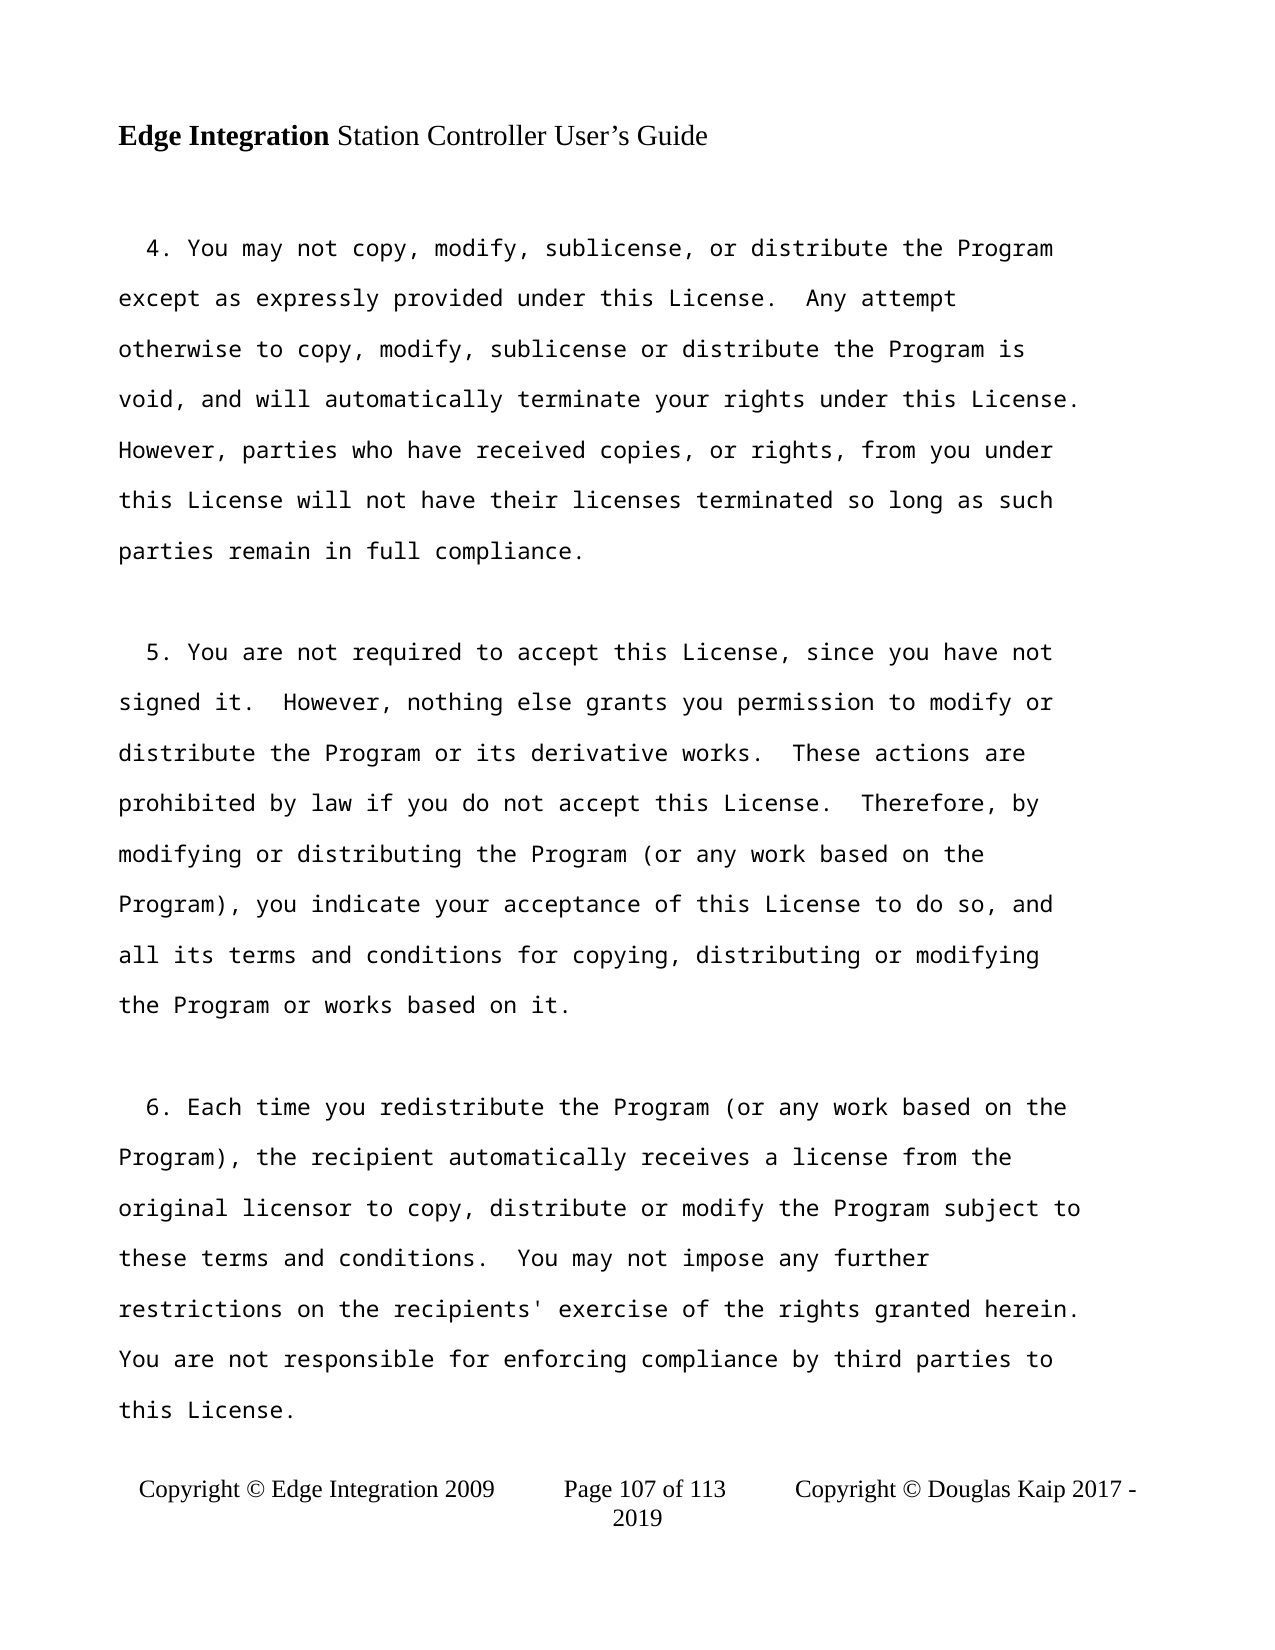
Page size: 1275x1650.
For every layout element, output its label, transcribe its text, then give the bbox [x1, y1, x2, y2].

text parties remain in full compliance. [118, 535, 1157, 566]
text Program), you indicate your acceptance of this License to do so, and [118, 888, 1157, 920]
text modifying or distributing the Program (or any work based on the [118, 838, 1157, 869]
text Program), the recipient automatically receives a license from the [118, 1141, 1157, 1172]
text all its terms and conditions for copying, distributing or modifying [118, 939, 1157, 970]
text distribute the Program or its derivative works. These actions are [118, 737, 1157, 768]
text original licensor to copy, distribute or modify the Program subject to [118, 1192, 1157, 1223]
text 6. Each time you redistribute the Program (or any work based on the [118, 1091, 1157, 1122]
text except as expressly provided under this License. Any attempt [118, 282, 1157, 313]
text these terms and conditions. You may not impose any further [118, 1242, 1157, 1273]
text otherwise to copy, modify, sublicense or distribute the Program is [118, 333, 1157, 364]
text 4. You may not copy, modify, sublicense, or distribute the Program [118, 232, 1157, 263]
text this License. [118, 1394, 1157, 1425]
text restrictions on the recipients' exercise of the rights granted herein. [118, 1293, 1157, 1324]
text You are not responsible for enforcing compliance by third parties to [118, 1343, 1157, 1374]
text this License will not have their licenses terminated so long as such [118, 484, 1157, 516]
text prohibited by law if you do not accept this License. Therefore, by [118, 787, 1157, 819]
text void, and will automatically terminate your rights under this License. [118, 383, 1157, 414]
text 5. You are not required to accept this License, since you have not [118, 636, 1157, 667]
text the Program or works based on it. [118, 989, 1157, 1021]
text However, parties who have received copies, or rights, from you under [118, 434, 1157, 465]
text signed it. However, nothing else grants you permission to modify or [118, 686, 1157, 718]
